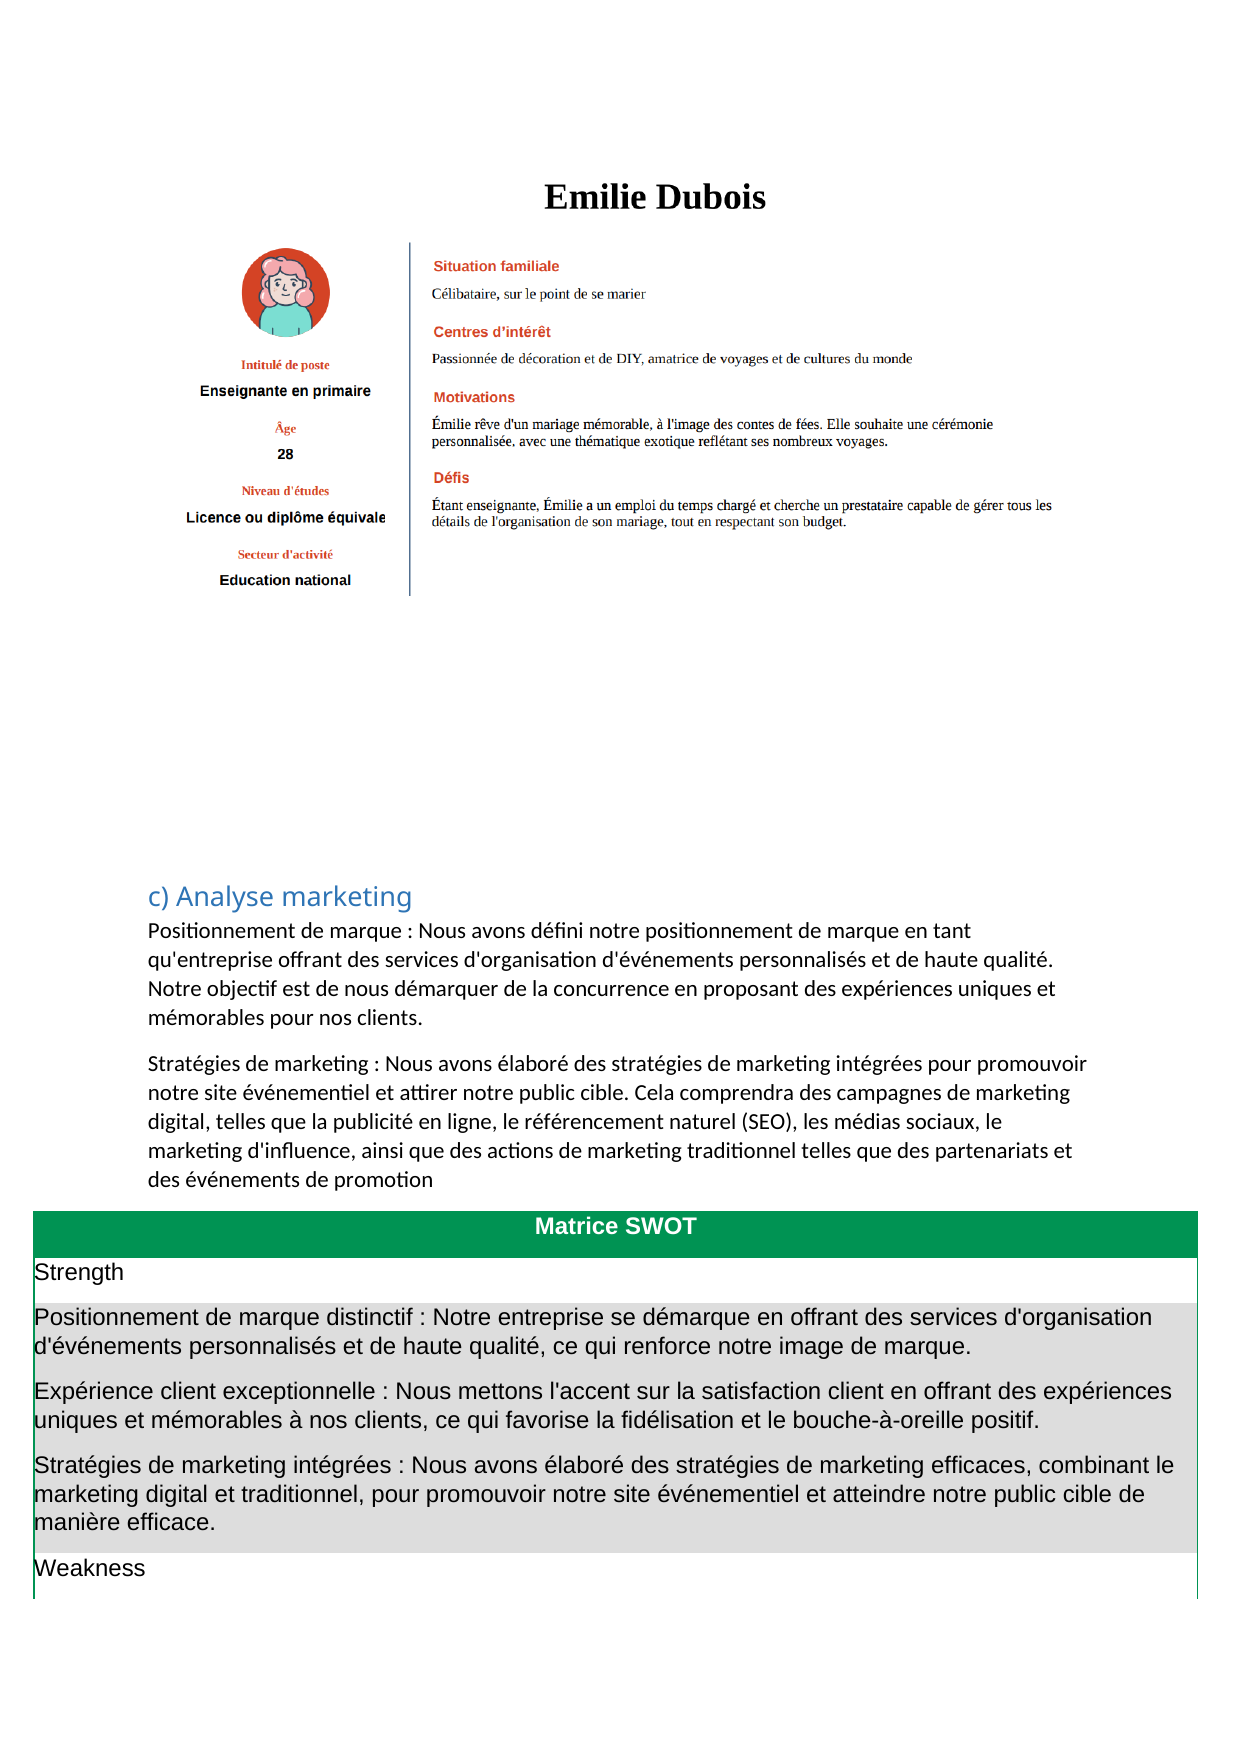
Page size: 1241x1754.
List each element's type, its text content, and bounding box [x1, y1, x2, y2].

text Stratégies de marketing : Nous avons élaboré des stratégies de marketing intégrées pour promouvoir notre site événementiel et attirer notre public cible. Cela comprendra des campagnes de marketing digital, telles que la publicité en ligne, le référencement naturel (SEO), les médias sociaux, le marketing d'influence, ainsi que des actions de marketing traditionnel telles que des partenariats et des événements de promotion [148, 1049, 1093, 1193]
table_header Matrice SWOT [35, 1212, 1197, 1258]
table_cell Strength [35, 1258, 1197, 1303]
text Positionnement de marque : Nous avons défini notre positionnement de marque en tant qu'entreprise offrant des services d'organisation d'événements personnalisés et de haute qualité. Notre objectif est de nous démarquer de la concurrence en proposant des expériences uniques et mémorables pour nos clients. [148, 916, 1093, 1031]
table_cell Weakness [35, 1554, 1197, 1599]
table_cell Positionnement de marque distinctif : Notre entreprise se démarque en offrant des services d'organisation d'événements personnalisés et de haute qualité, ce qui renforce notre image de marque. Expérience client exceptionnelle : Nous mettons l'accent sur la satisfaction client en offrant des expériences uniques et mémorables à nos clients, ce qui favorise la fidélisation et le bouche-à-oreille positif. Stratégies de marketing intégrées : Nous avons élaboré des stratégies de marketing efficaces, combinant le marketing digital et traditionnel, pour promouvoir notre site événementiel et atteindre notre public cible de manière efficace. [35, 1303, 1197, 1553]
picture [147, 147, 1093, 598]
subtitle c) Analyse marketing [148, 877, 1093, 914]
